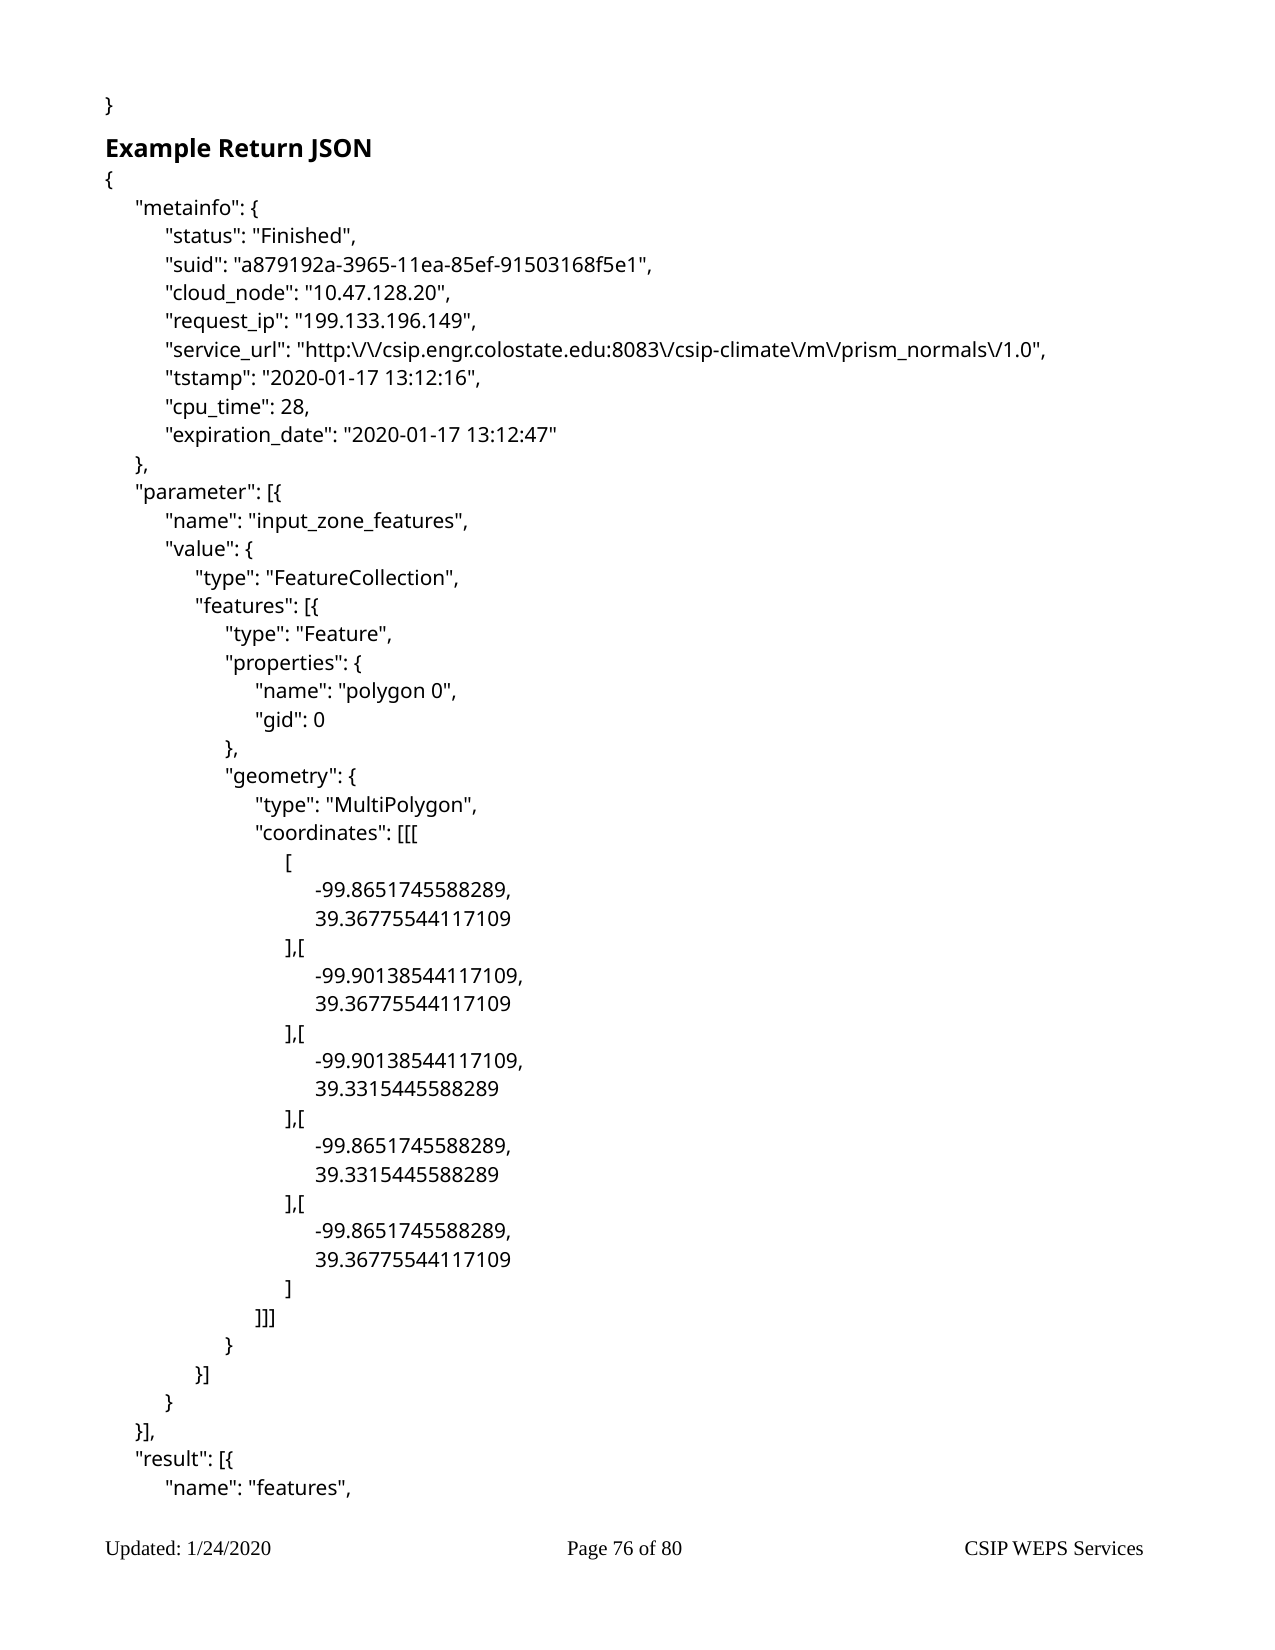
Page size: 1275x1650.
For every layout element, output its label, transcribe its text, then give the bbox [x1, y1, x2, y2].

text "result": [{ [105, 1444, 1185, 1473]
text }] [105, 1359, 1185, 1387]
text "properties": { [105, 648, 1185, 676]
text }, [105, 449, 1185, 477]
text "tstamp": "2020-01-17 13:12:16", [105, 363, 1185, 392]
text -99.8651745588289, [105, 875, 1185, 904]
text "name": "input_zone_features", [105, 506, 1185, 534]
text "type": "FeatureCollection", [105, 563, 1185, 591]
text "service_url": "http:\/\/csip.engr.colostate.edu:8083\/csip-climate\/m\/prism_normals\/1.0", [105, 335, 1185, 363]
text "cpu_time": 28, [105, 392, 1185, 420]
text } [105, 1387, 1185, 1416]
text "request_ip": "199.133.196.149", [105, 307, 1185, 335]
text "status": "Finished", [105, 221, 1185, 250]
text -99.8651745588289, [105, 1217, 1185, 1245]
text "type": "MultiPolygon", [105, 790, 1185, 818]
text ],[ [105, 1103, 1185, 1131]
text } [105, 90, 1185, 118]
text 39.36775544117109 [105, 904, 1185, 932]
text -99.8651745588289, [105, 1131, 1185, 1160]
text "gid": 0 [105, 705, 1185, 733]
text "expiration_date": "2020-01-17 13:12:47" [105, 420, 1185, 449]
text ]]] [105, 1302, 1185, 1330]
text ],[ [105, 1188, 1185, 1217]
text "coordinates": [[[ [105, 818, 1185, 847]
text }, [105, 733, 1185, 762]
text 39.36775544117109 [105, 989, 1185, 1018]
text "type": "Feature", [105, 619, 1185, 648]
text "value": { [105, 534, 1185, 563]
text "parameter": [{ [105, 477, 1185, 506]
text 39.3315445588289 [105, 1074, 1185, 1103]
text 39.3315445588289 [105, 1160, 1185, 1188]
text 39.36775544117109 [105, 1245, 1185, 1273]
text } [105, 1330, 1185, 1359]
text -99.90138544117109, [105, 1046, 1185, 1074]
text Example Return JSON [105, 130, 1185, 164]
text "cloud_node": "10.47.128.20", [105, 278, 1185, 307]
text ],[ [105, 1018, 1185, 1046]
text "metainfo": { [105, 193, 1185, 221]
text }], [105, 1416, 1185, 1444]
text ],[ [105, 932, 1185, 961]
text -99.90138544117109, [105, 961, 1185, 989]
text "suid": "a879192a-3965-11ea-85ef-91503168f5e1", [105, 250, 1185, 278]
text "features": [{ [105, 591, 1185, 619]
text { [105, 164, 1185, 193]
text "geometry": { [105, 762, 1185, 790]
text ] [105, 1273, 1185, 1302]
text "name": "polygon 0", [105, 676, 1185, 705]
text [ [105, 847, 1185, 875]
text "name": "features", [105, 1473, 1185, 1501]
